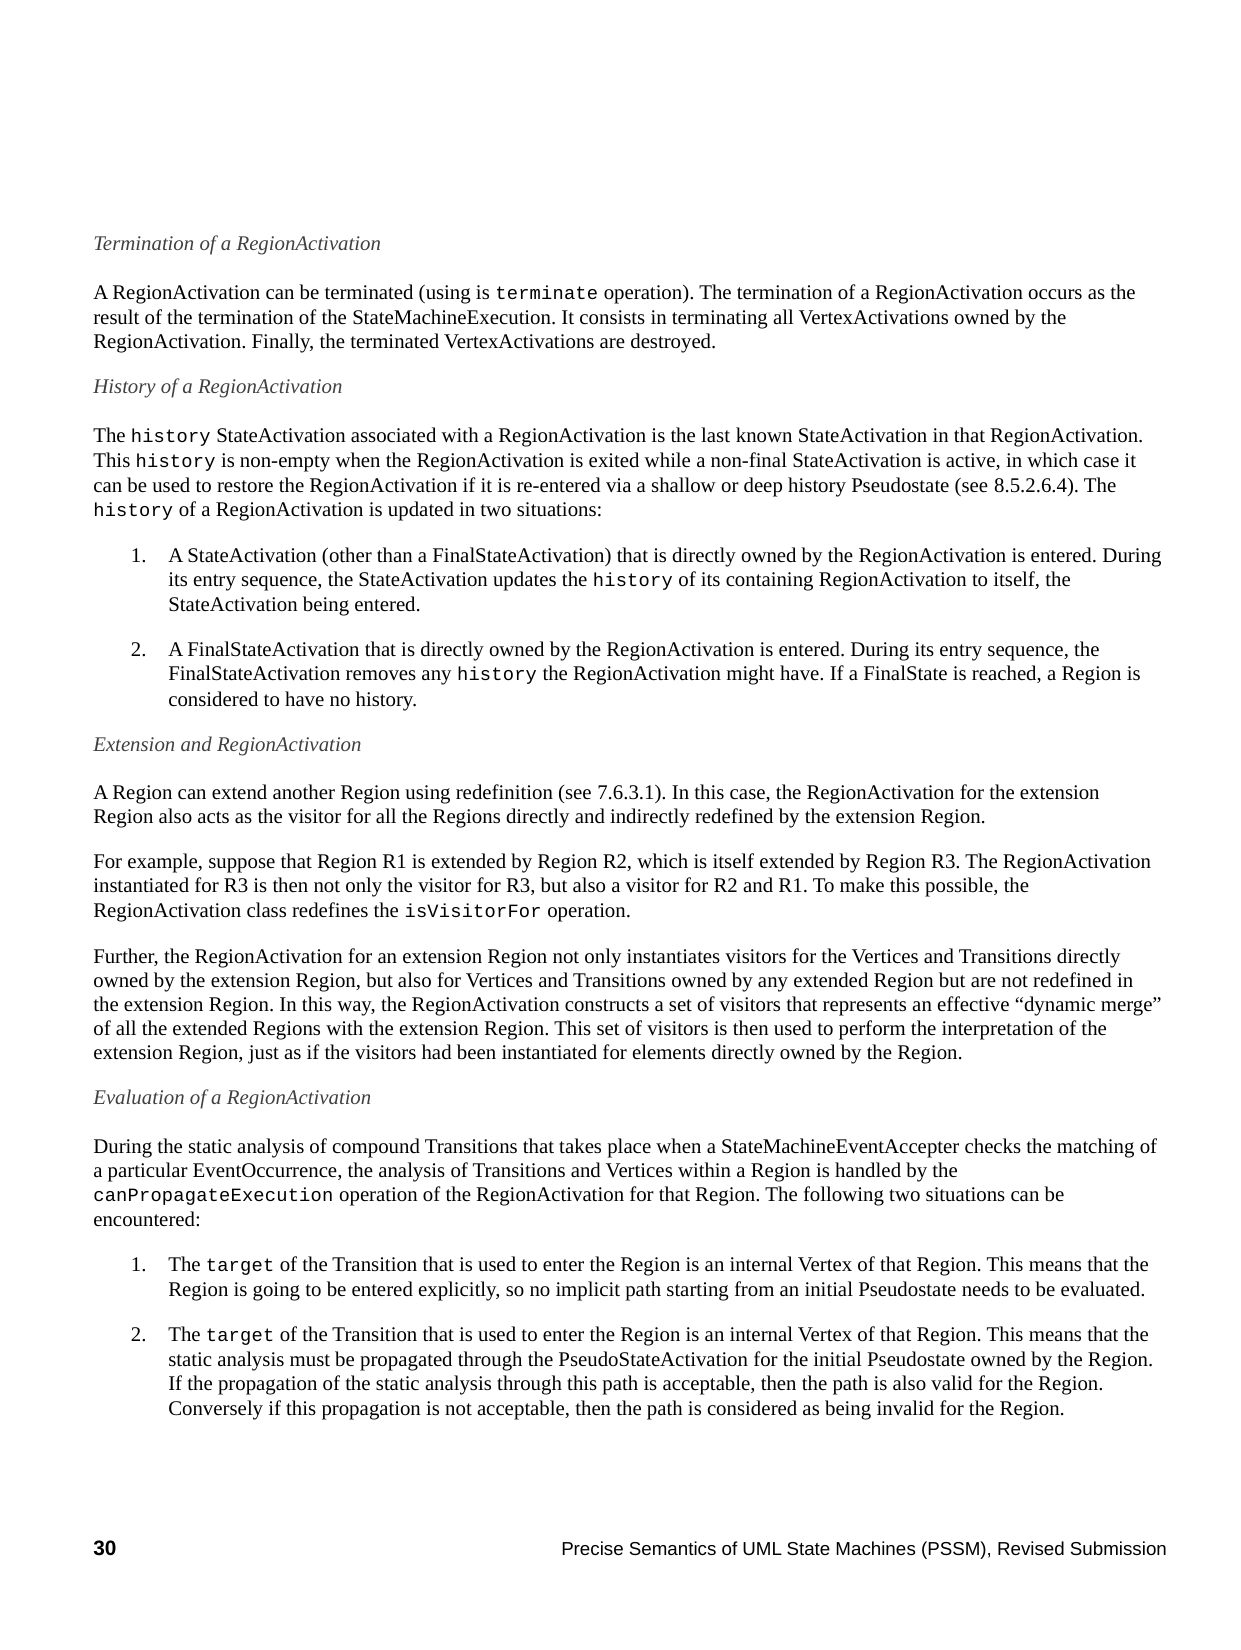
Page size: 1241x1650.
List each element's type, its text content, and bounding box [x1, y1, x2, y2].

list The target of the Transition that is used to enter the Region is an internal Vertex of that Region. This means that the Region is going to be entered explicitly, so no implicit path starting from an initial Pseudostate needs to be evaluated. [131, 1252, 1164, 1301]
text A RegionActivation can be terminated (using is terminate operation). The termination of a RegionActivation occurs as the result of the termination of the StateMachineExecution. It consists in terminating all VertexActivations owned by the RegionActivation. Finally, the terminated VertexActivations are destroyed. [93, 280, 1164, 353]
text For example, suppose that Region R1 is extended by Region R2, which is itself extended by Region R3. The RegionActivation instantiated for R3 is then not only the visitor for R3, but also a visitor for R2 and R1. To make this possible, the RegionActivation class redefines the isVisitorFor operation. [93, 849, 1164, 923]
subtitle Evaluation of a RegionActivation [93, 1085, 1164, 1109]
list A FinalStateActivation that is directly owned by the RegionActivation is entered. During its entry sequence, the FinalStateActivation removes any history the RegionActivation might have. If a FinalState is reached, a Region is considered to have no history. [131, 637, 1164, 711]
subtitle Termination of a RegionActivation [93, 231, 1164, 255]
subtitle History of a RegionActivation [93, 374, 1164, 398]
text Further, the RegionActivation for an extension Region not only instantiates visitors for the Vertices and Transitions directly owned by the extension Region, but also for Vertices and Transitions owned by any extended Region but are not redefined in the extension Region. In this way, the RegionActivation constructs a set of visitors that represents an effective “dynamic merge” of all the extended Regions with the extension Region. This set of visitors is then used to perform the interpretation of the extension Region, just as if the visitors had been instantiated for elements directly owned by the Region. [93, 944, 1164, 1064]
list A StateActivation (other than a FinalStateActivation) that is directly owned by the RegionActivation is entered. During its entry sequence, the StateActivation updates the history of its containing RegionActivation to itself, the StateActivation being entered. [131, 543, 1164, 616]
list The target of the Transition that is used to enter the Region is an internal Vertex of that Region. This means that the static analysis must be propagated through the PseudoStateActivation for the initial Pseudostate owned by the Region. If the propagation of the static analysis through this path is acceptable, then the path is also valid for the Region. Conversely if this propagation is not acceptable, then the path is considered as being invalid for the Region. [131, 1322, 1164, 1419]
subtitle Extension and RegionActivation [93, 732, 1164, 756]
text The history StateActivation associated with a RegionActivation is the last known StateActivation in that RegionActivation. This history is non-empty when the RegionActivation is exited while a non-final StateActivation is active, in which case it can be used to restore the RegionActivation if it is re-entered via a shallow or deep history Pseudostate (see 8.5.2.6.4). The history of a RegionActivation is updated in two situations: [93, 423, 1164, 522]
text During the static analysis of compound Transitions that takes place when a StateMachineEventAccepter checks the matching of a particular EventOccurrence, the analysis of Transitions and Vertices within a Region is handled by the canPropagateExecution operation of the RegionActivation for that Region. The following two situations can be encountered: [93, 1134, 1164, 1231]
text A Region can extend another Region using redefinition (see 7.6.3.1). In this case, the RegionActivation for the extension Region also acts as the visitor for all the Regions directly and indirectly redefined by the extension Region. [93, 780, 1164, 828]
